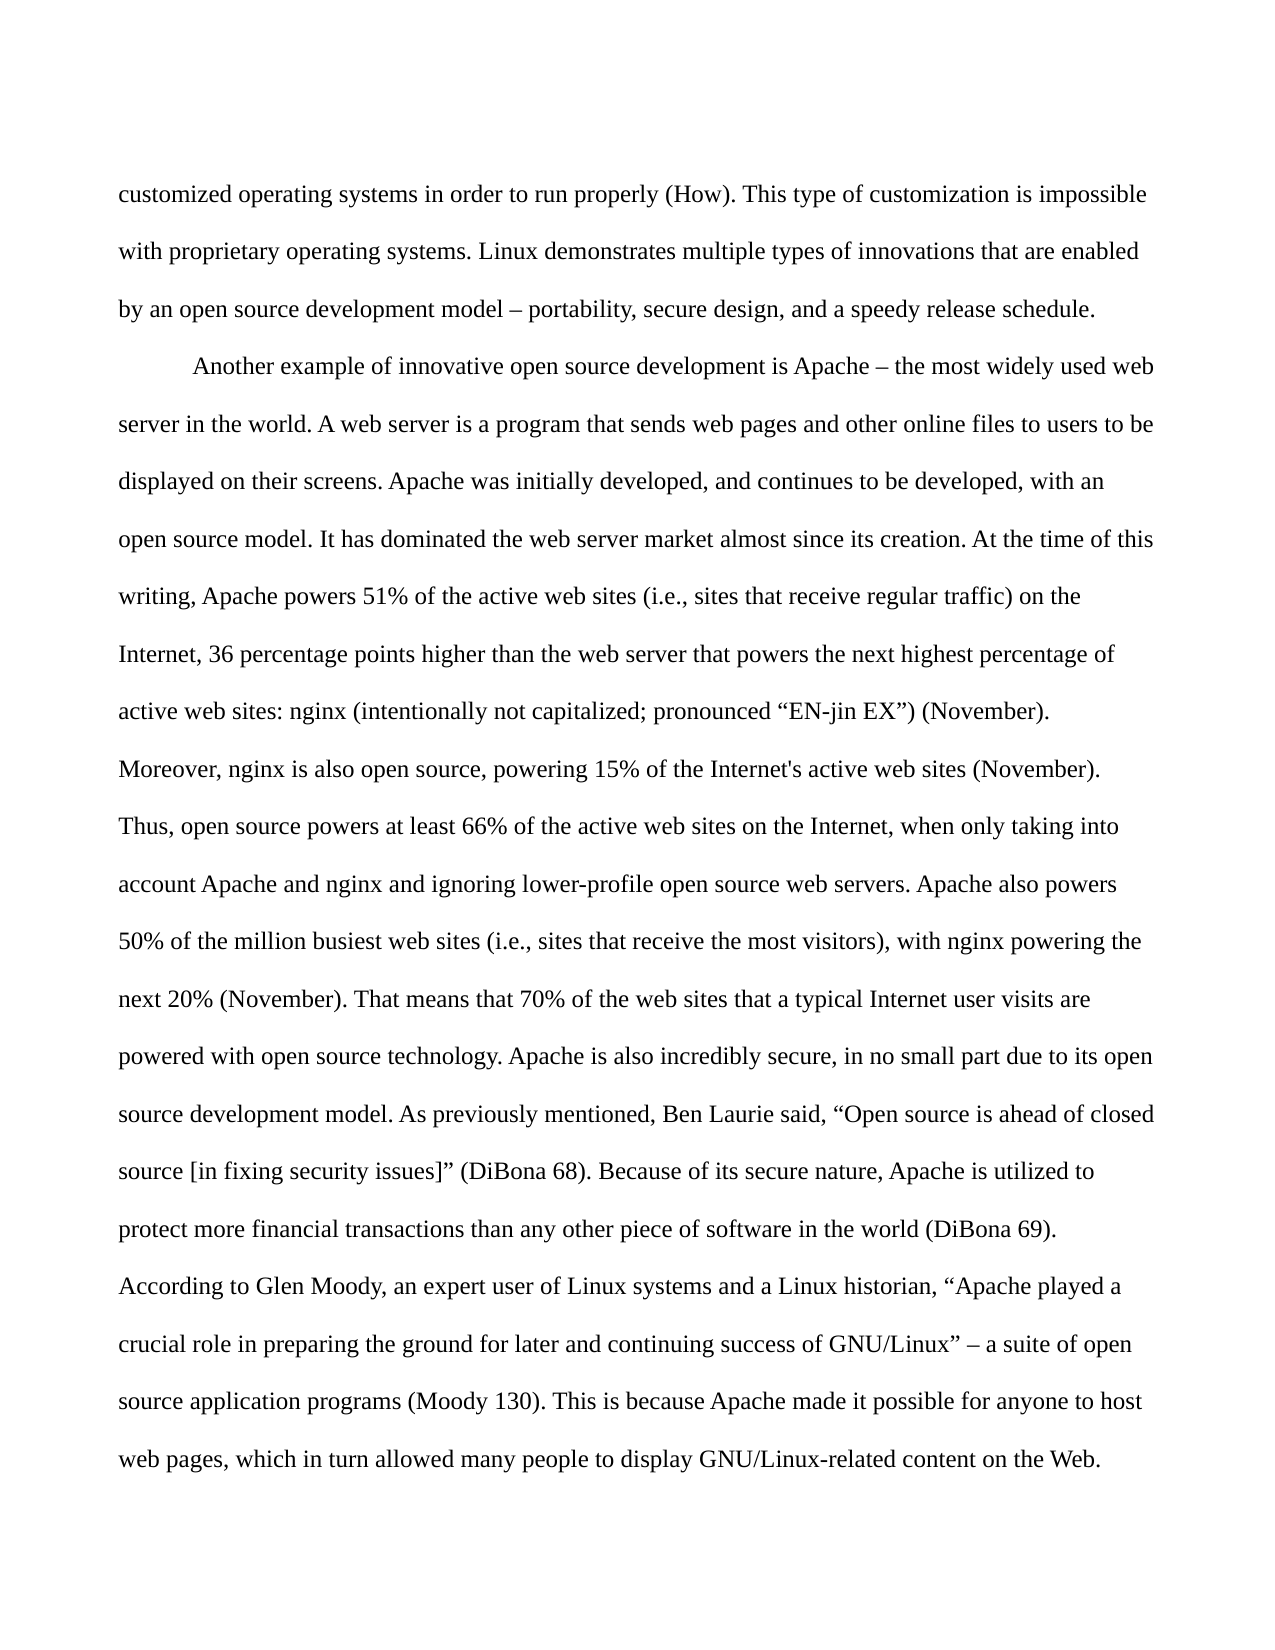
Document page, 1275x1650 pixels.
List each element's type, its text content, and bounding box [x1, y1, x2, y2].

text Another example of innovative open source development is Apache – the most widely used web server in the world. A web server is a program that sends web pages and other online files to users to be displayed on their screens. Apache was initially developed, and continues to be developed, with an open source model. It has dominated the web server market almost since its creation. At the time of this writing, Apache powers 51% of the active web sites (i.e., sites that receive regular traffic) on the Internet, 36 percentage points higher than the web server that powers the next highest percentage of active web sites: nginx (intentionally not capitalized; pronounced “EN-jin EX”) (November). Moreover, nginx is also open source, powering 15% of the Internet's active web sites (November). Thus, open source powers at least 66% of the active web sites on the Internet, when only taking into account Apache and nginx and ignoring lower-profile open source web servers. Apache also powers 50% of the million busiest web sites (i.e., sites that receive the most visitors), with nginx powering the next 20% (November). That means that 70% of the web sites that a typical Internet user visits are powered with open source technology. Apache is also incredibly secure, in no small part due to its open source development model. As previously mentioned, Ben Laurie said, “Open source is ahead of closed source [in fixing security issues]” (DiBona 68). Because of its secure nature, Apache is utilized to protect more financial transactions than any other piece of software in the world (DiBona 69). According to Glen Moody, an expert user of Linux systems and a Linux historian, “Apache played a crucial role in preparing the ground for later and continuing success of GNU/Linux” – a suite of open source application programs (Moody 130). This is because Apache made it possible for anyone to host web pages, which in turn allowed many people to display GNU/Linux-related content on the Web. [118, 351, 1157, 1473]
text customized operating systems in order to run properly (How). This type of customization is impossible with proprietary operating systems. Linux demonstrates multiple types of innovations that are enabled by an open source development model – portability, secure design, and a speedy release schedule. [118, 179, 1157, 323]
